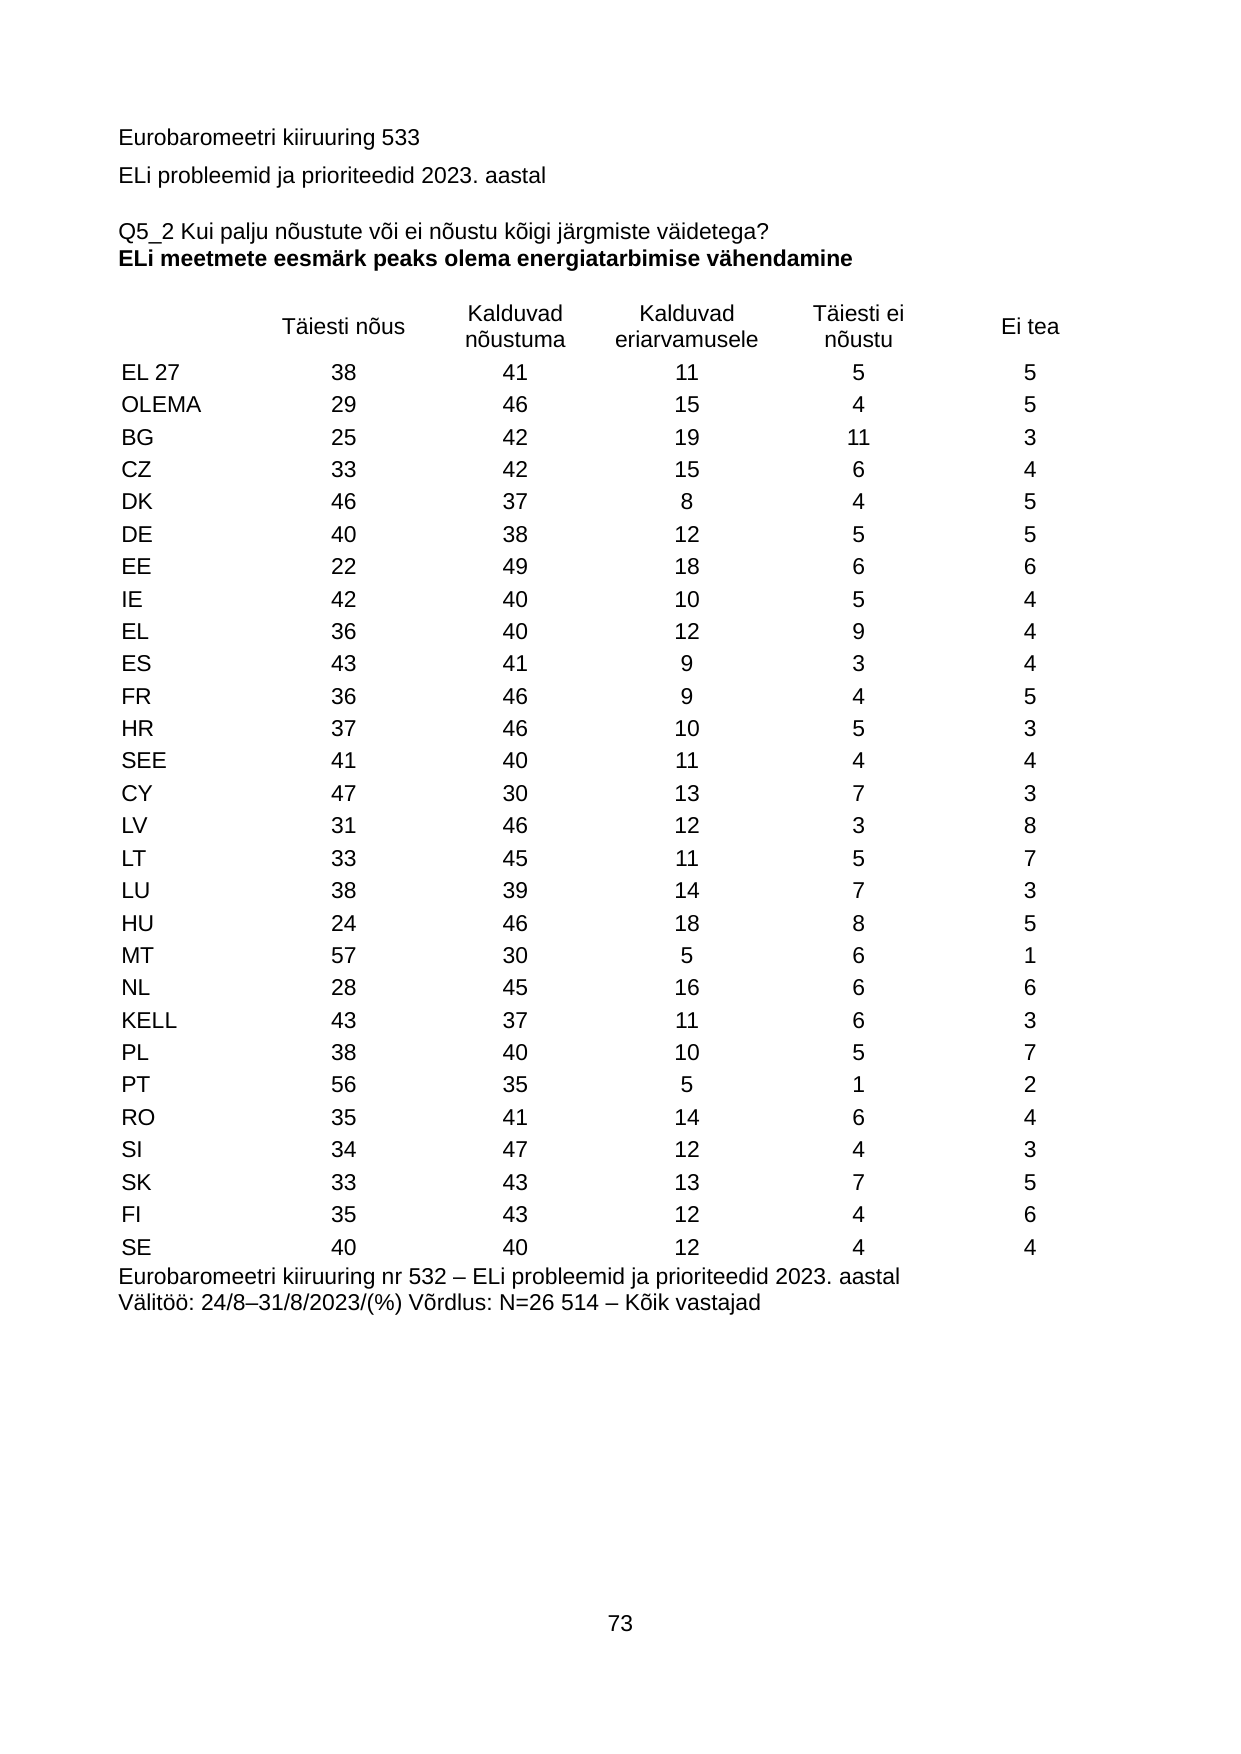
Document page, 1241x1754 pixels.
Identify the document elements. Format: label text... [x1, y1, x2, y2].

table_cell 3 [944, 874, 1116, 906]
table_cell 15 [601, 388, 773, 421]
table_cell EL [118, 615, 258, 647]
table_cell 46 [258, 485, 429, 518]
text Eurobaromeetri kiiruuring nr 532 – ELi probleemid ja prioriteedid 2023. aastal [118, 1263, 1122, 1289]
table_cell 11 [601, 356, 773, 388]
table_cell 37 [429, 1004, 601, 1036]
table_cell 18 [601, 550, 773, 582]
table_cell 3 [944, 421, 1116, 453]
table_cell 30 [429, 777, 601, 809]
table_cell 10 [601, 1036, 773, 1068]
table_header [118, 297, 258, 356]
table_cell 56 [258, 1069, 429, 1101]
table_cell 38 [258, 356, 429, 388]
text Välitöö: 24/8–31/8/2023/(%) Võrdlus: N=26 514 – Kõik vastajad [118, 1289, 1122, 1316]
table_cell DE [118, 518, 258, 550]
table_cell 9 [601, 647, 773, 680]
table_cell NL [118, 971, 258, 1004]
table_cell 33 [258, 453, 429, 485]
table_cell 6 [773, 939, 944, 971]
table_cell 5 [944, 388, 1116, 421]
table_cell 49 [429, 550, 601, 582]
table_cell 43 [429, 1198, 601, 1230]
table_cell 7 [944, 842, 1116, 874]
table_cell HU [118, 906, 258, 939]
table_cell 12 [601, 518, 773, 550]
table_cell 5 [773, 583, 944, 615]
table_cell SEE [118, 745, 258, 777]
table_cell 3 [944, 1004, 1116, 1036]
table_cell 5 [773, 712, 944, 744]
table_cell 16 [601, 971, 773, 1004]
table_cell ES [118, 647, 258, 680]
table_cell 12 [601, 1230, 773, 1263]
table_cell FR [118, 680, 258, 712]
table_cell 46 [429, 906, 601, 939]
table_cell 57 [258, 939, 429, 971]
table_cell 31 [258, 809, 429, 842]
table_cell 11 [773, 421, 944, 453]
table_cell EL 27 [118, 356, 258, 388]
table_cell 22 [258, 550, 429, 582]
table_cell HR [118, 712, 258, 744]
table_cell 35 [258, 1198, 429, 1230]
table_cell LU [118, 874, 258, 906]
table_cell 42 [258, 583, 429, 615]
table_cell 5 [944, 518, 1116, 550]
table_cell OLEMA [118, 388, 258, 421]
table_cell 46 [429, 680, 601, 712]
table_cell 5 [944, 356, 1116, 388]
table_cell BG [118, 421, 258, 453]
table_cell 14 [601, 874, 773, 906]
table_cell 40 [429, 745, 601, 777]
table_cell 6 [773, 1101, 944, 1133]
table_cell 43 [258, 1004, 429, 1036]
table_cell 7 [773, 1166, 944, 1198]
table_cell 25 [258, 421, 429, 453]
table_cell 34 [258, 1133, 429, 1166]
table_cell 12 [601, 1198, 773, 1230]
table_cell 33 [258, 842, 429, 874]
table_cell 4 [944, 1101, 1116, 1133]
table_cell PT [118, 1069, 258, 1101]
table_cell SE [118, 1230, 258, 1263]
table_cell 4 [773, 485, 944, 518]
table_cell 3 [944, 1133, 1116, 1166]
table_cell 14 [601, 1101, 773, 1133]
table_cell 40 [258, 1230, 429, 1263]
table_cell CZ [118, 453, 258, 485]
table_cell 38 [258, 874, 429, 906]
table_cell 43 [429, 1166, 601, 1198]
table_header Ei tea [944, 297, 1116, 356]
table_cell 5 [944, 1166, 1116, 1198]
table_cell 45 [429, 842, 601, 874]
table_cell 29 [258, 388, 429, 421]
table_cell 1 [773, 1069, 944, 1101]
table_cell 3 [944, 777, 1116, 809]
table_cell 2 [944, 1069, 1116, 1101]
table_cell 35 [258, 1101, 429, 1133]
table_cell 35 [429, 1069, 601, 1101]
table_cell 4 [944, 615, 1116, 647]
table_cell IE [118, 583, 258, 615]
table_cell 12 [601, 1133, 773, 1166]
table_cell 8 [773, 906, 944, 939]
table_cell 40 [258, 518, 429, 550]
table_cell KELL [118, 1004, 258, 1036]
table_cell 46 [429, 809, 601, 842]
table_cell 38 [429, 518, 601, 550]
table_cell 18 [601, 906, 773, 939]
table_cell 37 [258, 712, 429, 744]
table_cell PL [118, 1036, 258, 1068]
table_cell 28 [258, 971, 429, 1004]
table_cell 41 [258, 745, 429, 777]
table_cell 13 [601, 777, 773, 809]
table_cell 11 [601, 842, 773, 874]
table_cell MT [118, 939, 258, 971]
table_cell 13 [601, 1166, 773, 1198]
table_cell 5 [773, 518, 944, 550]
table_cell 11 [601, 745, 773, 777]
table_cell 47 [429, 1133, 601, 1166]
table_cell 3 [773, 809, 944, 842]
table_cell 12 [601, 615, 773, 647]
table_cell 43 [258, 647, 429, 680]
table_cell 15 [601, 453, 773, 485]
table_cell RO [118, 1101, 258, 1133]
table_cell 4 [773, 745, 944, 777]
table_cell 4 [944, 745, 1116, 777]
table_cell SK [118, 1166, 258, 1198]
table_cell 4 [944, 583, 1116, 615]
table_cell 36 [258, 615, 429, 647]
table_cell 4 [773, 1230, 944, 1263]
table_cell 4 [944, 647, 1116, 680]
table_cell 12 [601, 809, 773, 842]
table_cell 42 [429, 453, 601, 485]
table_cell CY [118, 777, 258, 809]
table_cell 4 [773, 1133, 944, 1166]
table_cell 4 [773, 680, 944, 712]
table_cell 5 [944, 680, 1116, 712]
table_cell 9 [773, 615, 944, 647]
table_cell 19 [601, 421, 773, 453]
table_cell 40 [429, 615, 601, 647]
table_cell 3 [944, 712, 1116, 744]
text Q5_2 Kui palju nõustute või ei nõustu kõigi järgmiste väidetega? [118, 218, 1122, 244]
table_cell 47 [258, 777, 429, 809]
table_cell 11 [601, 1004, 773, 1036]
table_cell LT [118, 842, 258, 874]
table_cell 1 [944, 939, 1116, 971]
table_cell DK [118, 485, 258, 518]
table_cell 40 [429, 1036, 601, 1068]
table_cell 30 [429, 939, 601, 971]
table_cell 4 [944, 453, 1116, 485]
table_header Täiesti nõus [258, 297, 429, 356]
table_cell 7 [773, 777, 944, 809]
table_cell 6 [773, 971, 944, 1004]
table_cell 46 [429, 712, 601, 744]
table_cell 7 [944, 1036, 1116, 1068]
table_cell 5 [773, 356, 944, 388]
table_cell 5 [773, 842, 944, 874]
table_cell 8 [601, 485, 773, 518]
table_cell 33 [258, 1166, 429, 1198]
table_cell 6 [944, 550, 1116, 582]
table_cell 37 [429, 485, 601, 518]
table_cell 36 [258, 680, 429, 712]
table_cell 6 [944, 1198, 1116, 1230]
table_cell 41 [429, 356, 601, 388]
table_cell 4 [944, 1230, 1116, 1263]
table_cell 4 [773, 388, 944, 421]
table_cell EE [118, 550, 258, 582]
table_cell 39 [429, 874, 601, 906]
table_cell 45 [429, 971, 601, 1004]
table_cell 9 [601, 680, 773, 712]
table_cell 5 [944, 906, 1116, 939]
table_cell 40 [429, 1230, 601, 1263]
table_cell 10 [601, 583, 773, 615]
table_cell 6 [944, 971, 1116, 1004]
table_cell FI [118, 1198, 258, 1230]
table_cell 46 [429, 388, 601, 421]
table_cell 10 [601, 712, 773, 744]
text ELi meetmete eesmärk peaks olema energiatarbimise vähendamine [118, 244, 1122, 271]
table_cell 41 [429, 1101, 601, 1133]
table_cell 5 [601, 939, 773, 971]
table_cell 7 [773, 874, 944, 906]
table_cell 3 [773, 647, 944, 680]
table_cell 8 [944, 809, 1116, 842]
table_cell 24 [258, 906, 429, 939]
table_cell SI [118, 1133, 258, 1166]
table_header Kalduvad nõustuma [429, 297, 601, 356]
table_cell 41 [429, 647, 601, 680]
table_cell 40 [429, 583, 601, 615]
table_cell 5 [601, 1069, 773, 1101]
table_header Täiesti ei nõustu [773, 297, 944, 356]
table_cell 5 [944, 485, 1116, 518]
table_cell LV [118, 809, 258, 842]
table_header Kalduvad eriarvamusele [601, 297, 773, 356]
table_cell 42 [429, 421, 601, 453]
table_cell 4 [773, 1198, 944, 1230]
table_cell 5 [773, 1036, 944, 1068]
table_cell 6 [773, 550, 944, 582]
table_cell 6 [773, 453, 944, 485]
table_cell 38 [258, 1036, 429, 1068]
table_cell 6 [773, 1004, 944, 1036]
